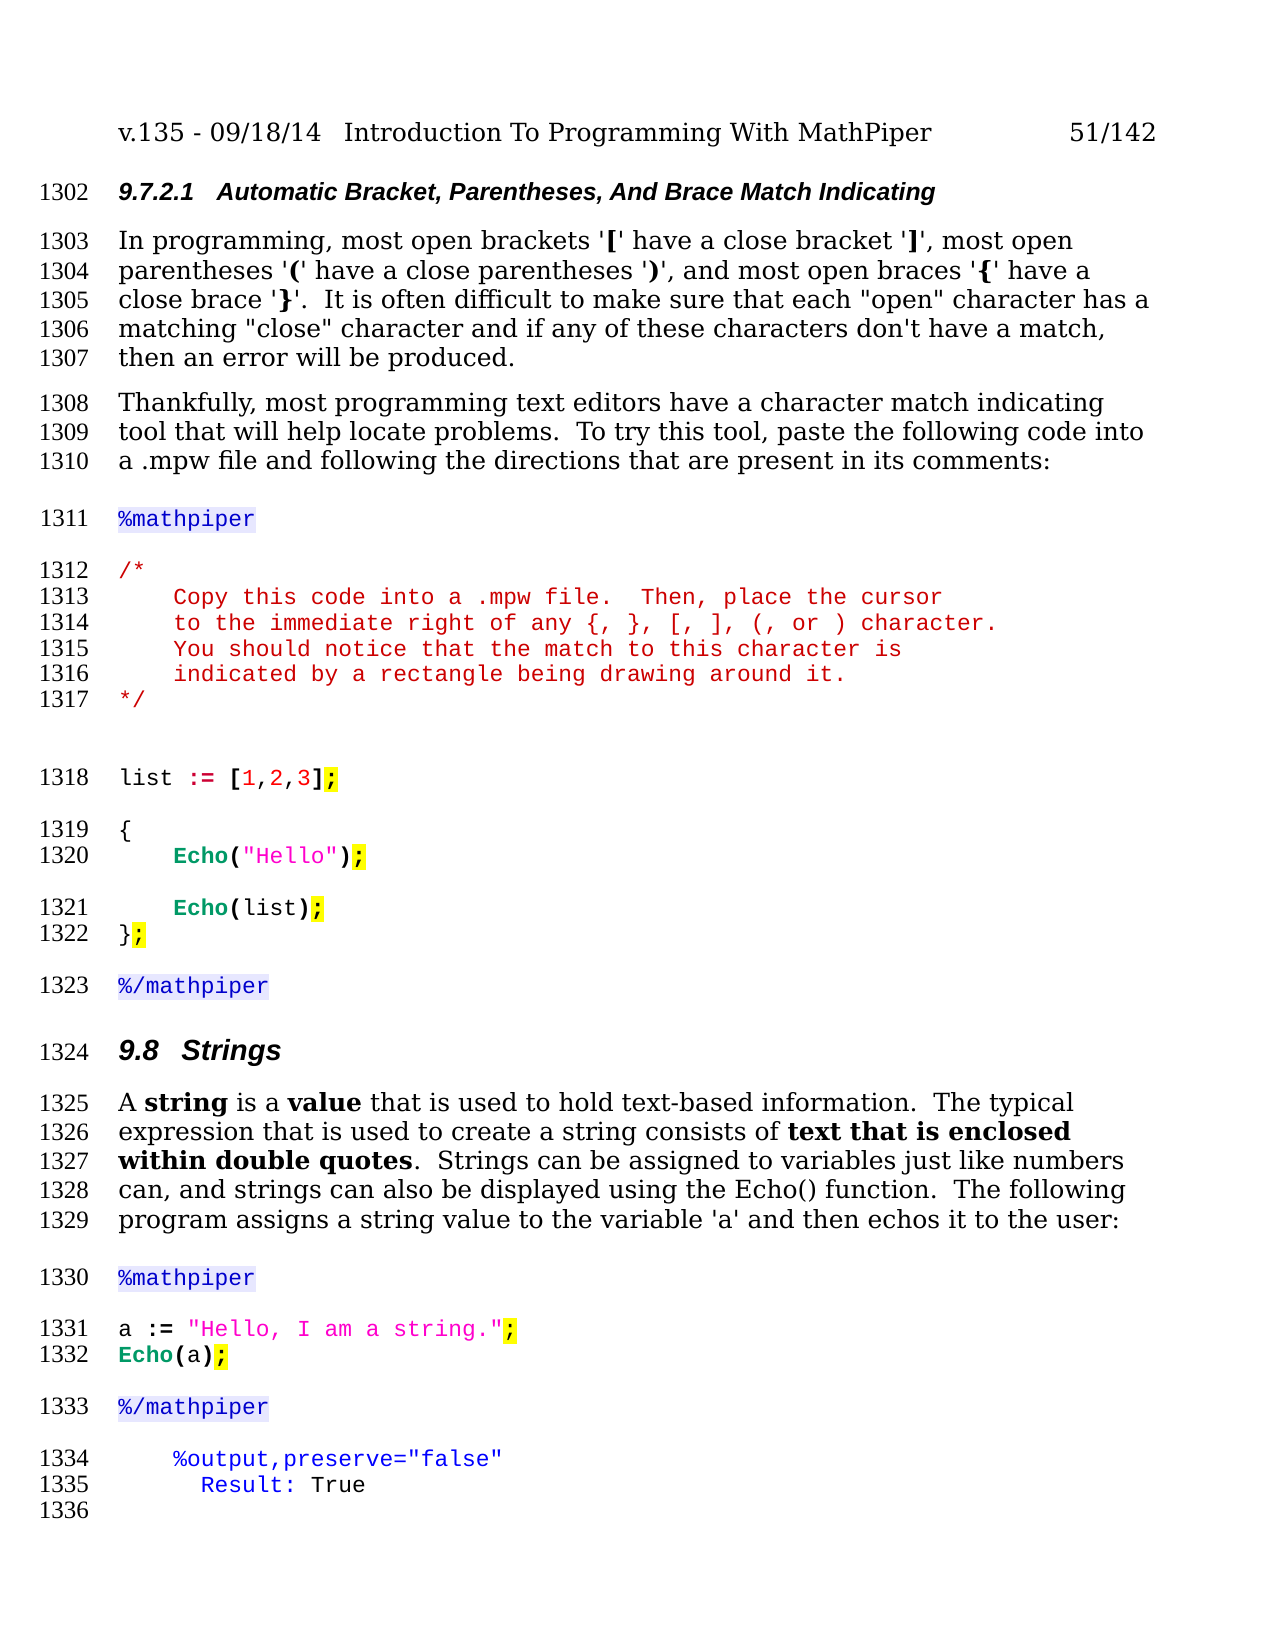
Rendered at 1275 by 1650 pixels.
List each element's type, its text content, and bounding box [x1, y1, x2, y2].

text a := "Hello, I am a string."; [118, 1318, 1157, 1344]
text Result: True [118, 1473, 1157, 1499]
text Echo(list); [118, 896, 1157, 922]
text %/mathpiper [118, 974, 1157, 1000]
text Thankfully, most programming text editors have a character match indicating tool that will help locate problems. To try this tool, paste the following code into a .mpw file and following the directions that are present in its comments: [118, 388, 1157, 475]
text You should notice that the match to this character is [118, 637, 1157, 663]
text %output,preserve="false" [118, 1447, 1157, 1473]
text indicated by a rectangle being drawing around it. [118, 663, 1157, 689]
text { [118, 818, 1157, 844]
subtitle Automatic Bracket, Parentheses, And Brace Match Indicating [118, 177, 1157, 205]
text Copy this code into a .mpw file. Then, place the cursor [118, 585, 1157, 611]
text %/mathpiper [118, 1396, 1157, 1422]
text Echo("Hello"); [118, 844, 1157, 870]
text /* [118, 559, 1157, 585]
subtitle Strings [118, 1033, 1157, 1067]
text %mathpiper [118, 507, 1157, 533]
text to the immediate right of any {, }, [, ], (, or ) character. [118, 611, 1157, 637]
text %mathpiper [118, 1266, 1157, 1292]
text */ [118, 689, 1157, 715]
text list := [1,2,3]; [118, 767, 1157, 792]
text A string is a value that is used to hold text-based information. The typical expression that is used to create a string consists of text that is enclosed within double quotes. Strings can be assigned to variables just like numbers can, and strings can also be displayed using the Echo() function. The following program assigns a string value to the variable 'a' and then echos it to the user: [118, 1087, 1157, 1234]
text In programming, most open brackets '[' have a close bracket ']', most open parentheses '(' have a close parentheses ')', and most open braces '{' have a close brace '}'. It is often difficult to make sure that each "open" character has a matching "close" character and if any of these characters don't have a match, then an error will be produced. [118, 226, 1157, 373]
text Echo(a); [118, 1344, 1157, 1370]
text }; [118, 922, 1157, 948]
